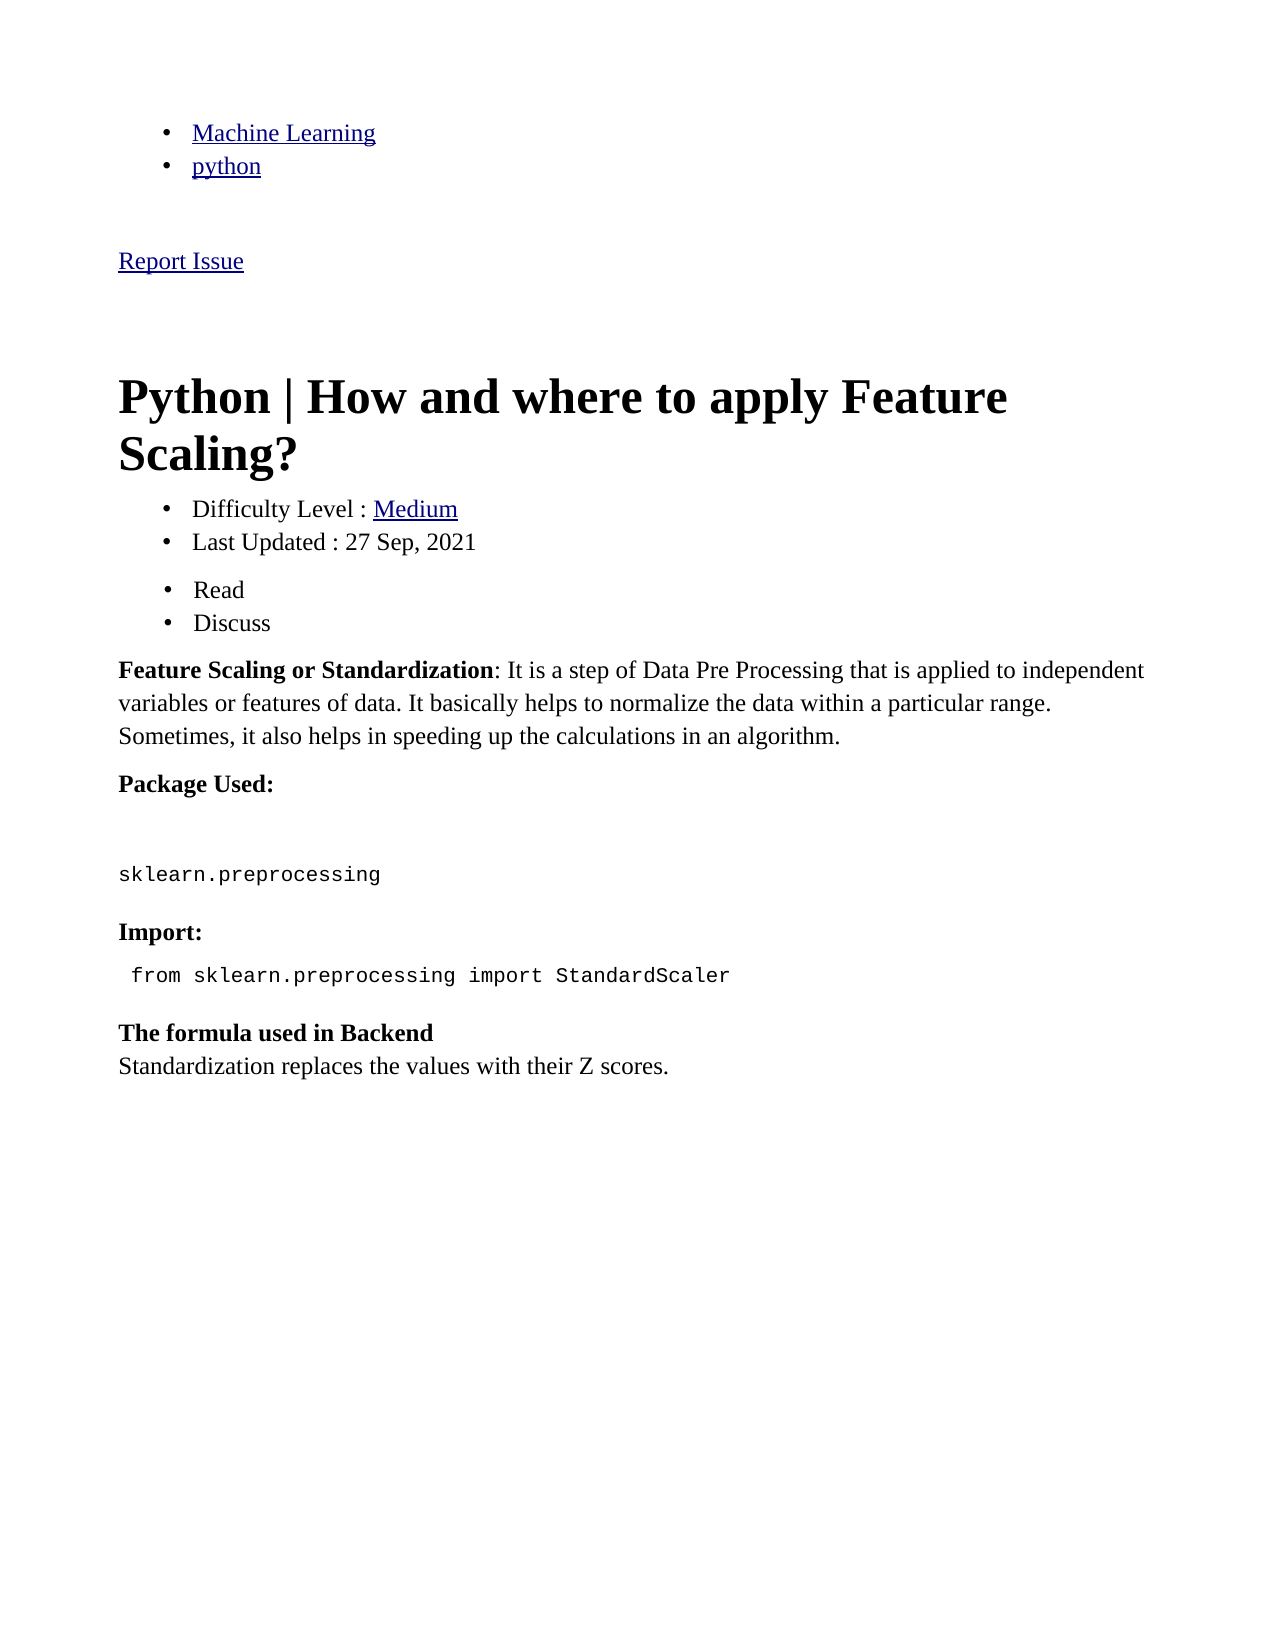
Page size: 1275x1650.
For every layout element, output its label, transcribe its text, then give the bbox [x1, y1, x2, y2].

text sklearn.preprocessing [118, 864, 1157, 888]
text Import: [118, 917, 1157, 946]
text Package Used: [118, 769, 1157, 798]
list Last Updated : 27 Sep, 2021 [162, 527, 1157, 556]
list Machine Learning [162, 118, 1157, 147]
list python [162, 151, 1157, 180]
list Difficulty Level : Medium [162, 494, 1157, 523]
text Feature Scaling or Standardization: It is a step of Data Pre Processing that is applied to independent variables or features of data. It basically helps to normalize the data within a particular range. Sometimes, it also helps in speeding up the calculations in an algorithm. [118, 655, 1157, 750]
text from sklearn.preprocessing import StandardScaler [118, 965, 1157, 988]
text Report Issue [118, 246, 1157, 275]
list Discuss [164, 608, 1157, 636]
subtitle Python | How and where to apply Feature Scaling? [118, 367, 1157, 482]
text The formula used in Backend Standardization replaces the values with their Z scores. [118, 1018, 1157, 1080]
list Read [164, 575, 1157, 603]
